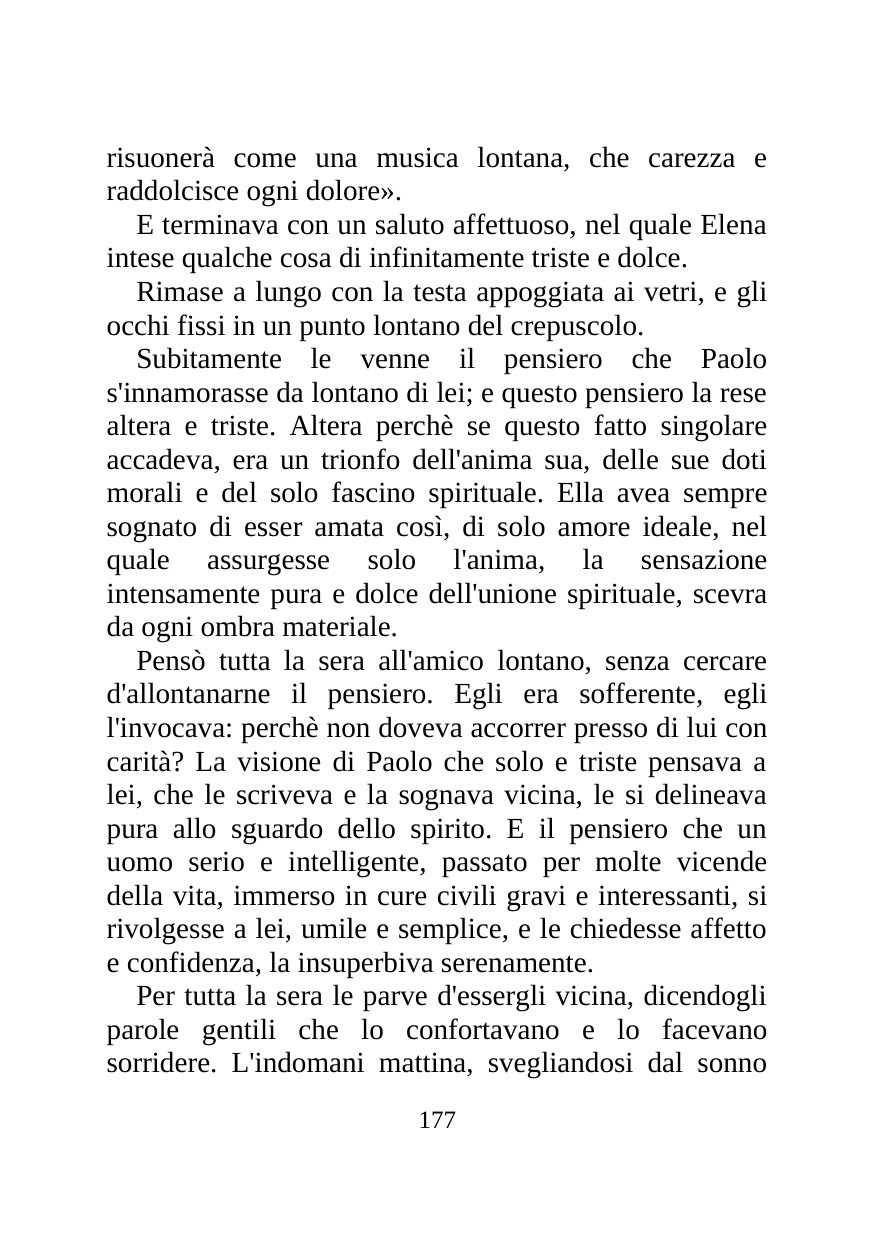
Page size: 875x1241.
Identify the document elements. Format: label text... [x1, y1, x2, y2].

text E terminava con un saluto affettuoso, nel quale Elena intese qualche cosa di infinitamente triste e dolce. [106, 207, 768, 274]
text Subitamente le venne il pensiero che Paolo s'innamorasse da lontano di lei; e questo pensiero la rese altera e triste. Altera perchè se questo fatto singolare accadeva, era un trionfo dell'anima sua, delle sue doti morali e del solo fascino spirituale. Ella avea sempre sognato di esser amata così, di solo amore ideale, nel quale assurgesse solo l'anima, la sensazione intensamente pura e dolce dell'unione spirituale, scevra da ogni ombra materiale. [106, 341, 768, 643]
text Rimase a lungo con la testa appoggiata ai vetri, e gli occhi fissi in un punto lontano del crepuscolo. [106, 274, 768, 341]
text Pensò tutta la sera all'amico lontano, senza cercare d'allontanarne il pensiero. Egli era sofferente, egli l'invocava: perchè non doveva accorrer presso di lui con carità? La visione di Paolo che solo e triste pensava a lei, che le scriveva e la sognava vicina, le si delineava pura allo sguardo dello spirito. E il pensiero che un uomo serio e intelligente, passato per molte vicende della vita, immerso in cure civili gravi e interessanti, si rivolgesse a lei, umile e semplice, e le chiedesse affetto e confidenza, la insuperbiva serenamente. [106, 643, 768, 978]
text Per tutta la sera le parve d'essergli vicina, dicendogli parole gentili che lo confortavano e lo facevano sorridere. L'indomani mattina, svegliandosi dal sonno [106, 978, 768, 1079]
text risuonerà come una musica lontana, che carezza e raddolcisce ogni dolore». [106, 140, 768, 207]
